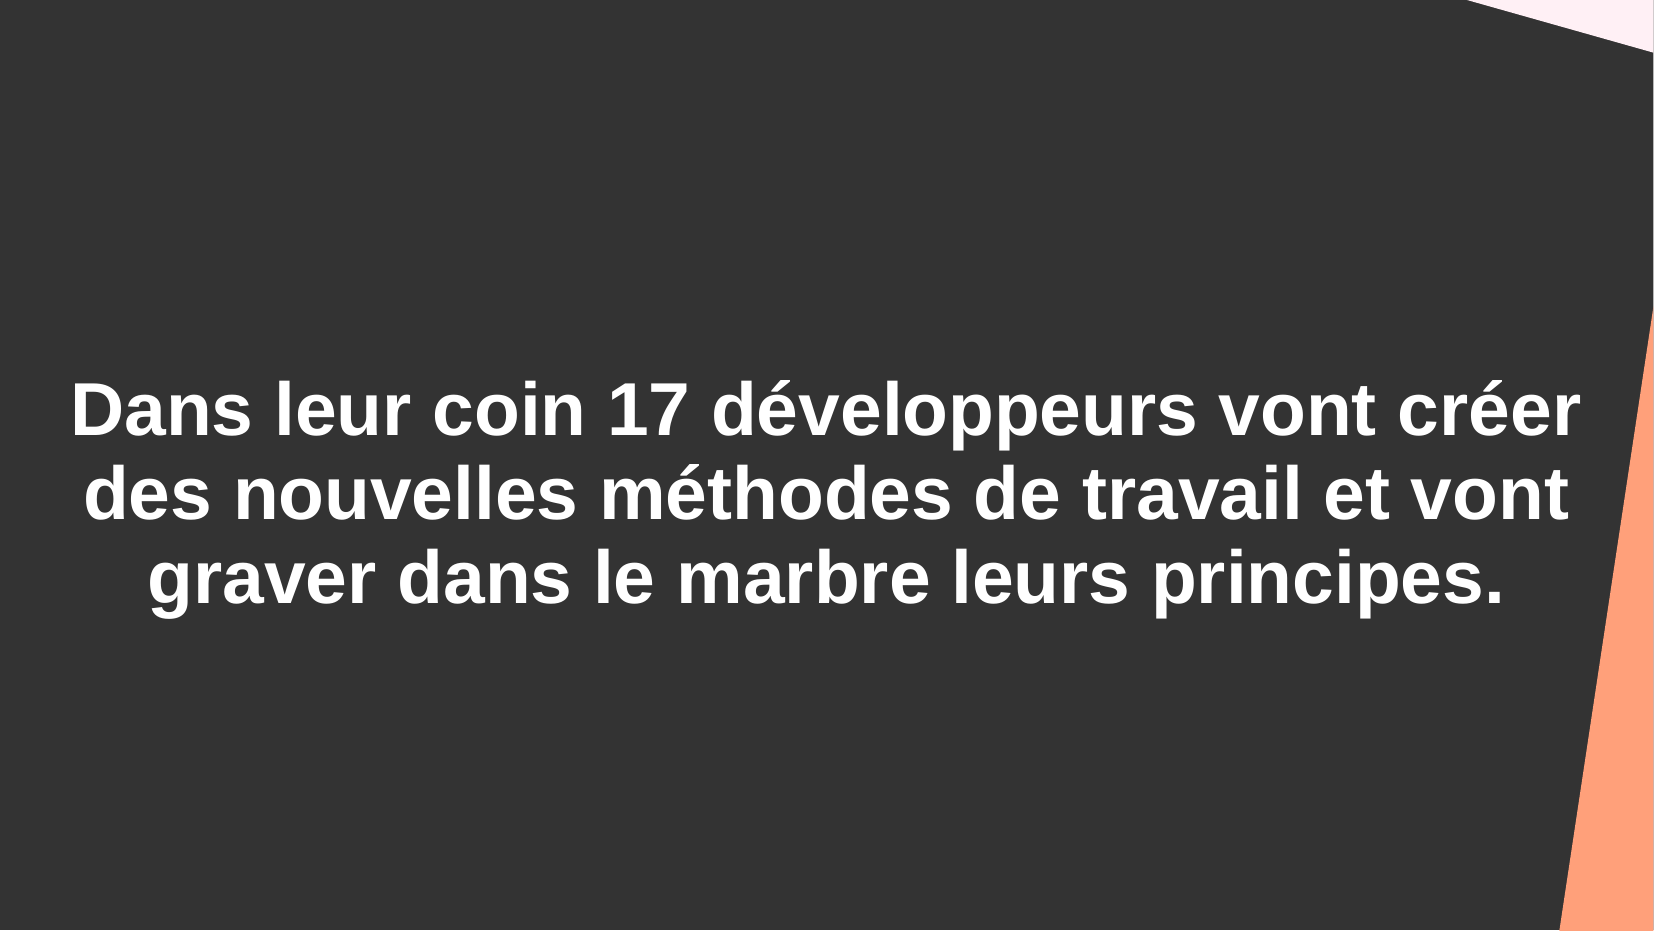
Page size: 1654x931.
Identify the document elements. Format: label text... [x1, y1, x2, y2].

text_box [1466, 0, 1654, 53]
text_box [1559, 302, 1654, 931]
title Dans leur coin 17 développeurs vont créer des nouvelles méthodes de travail et vont graver dans le marbre leurs principes. [31, 367, 1622, 620]
